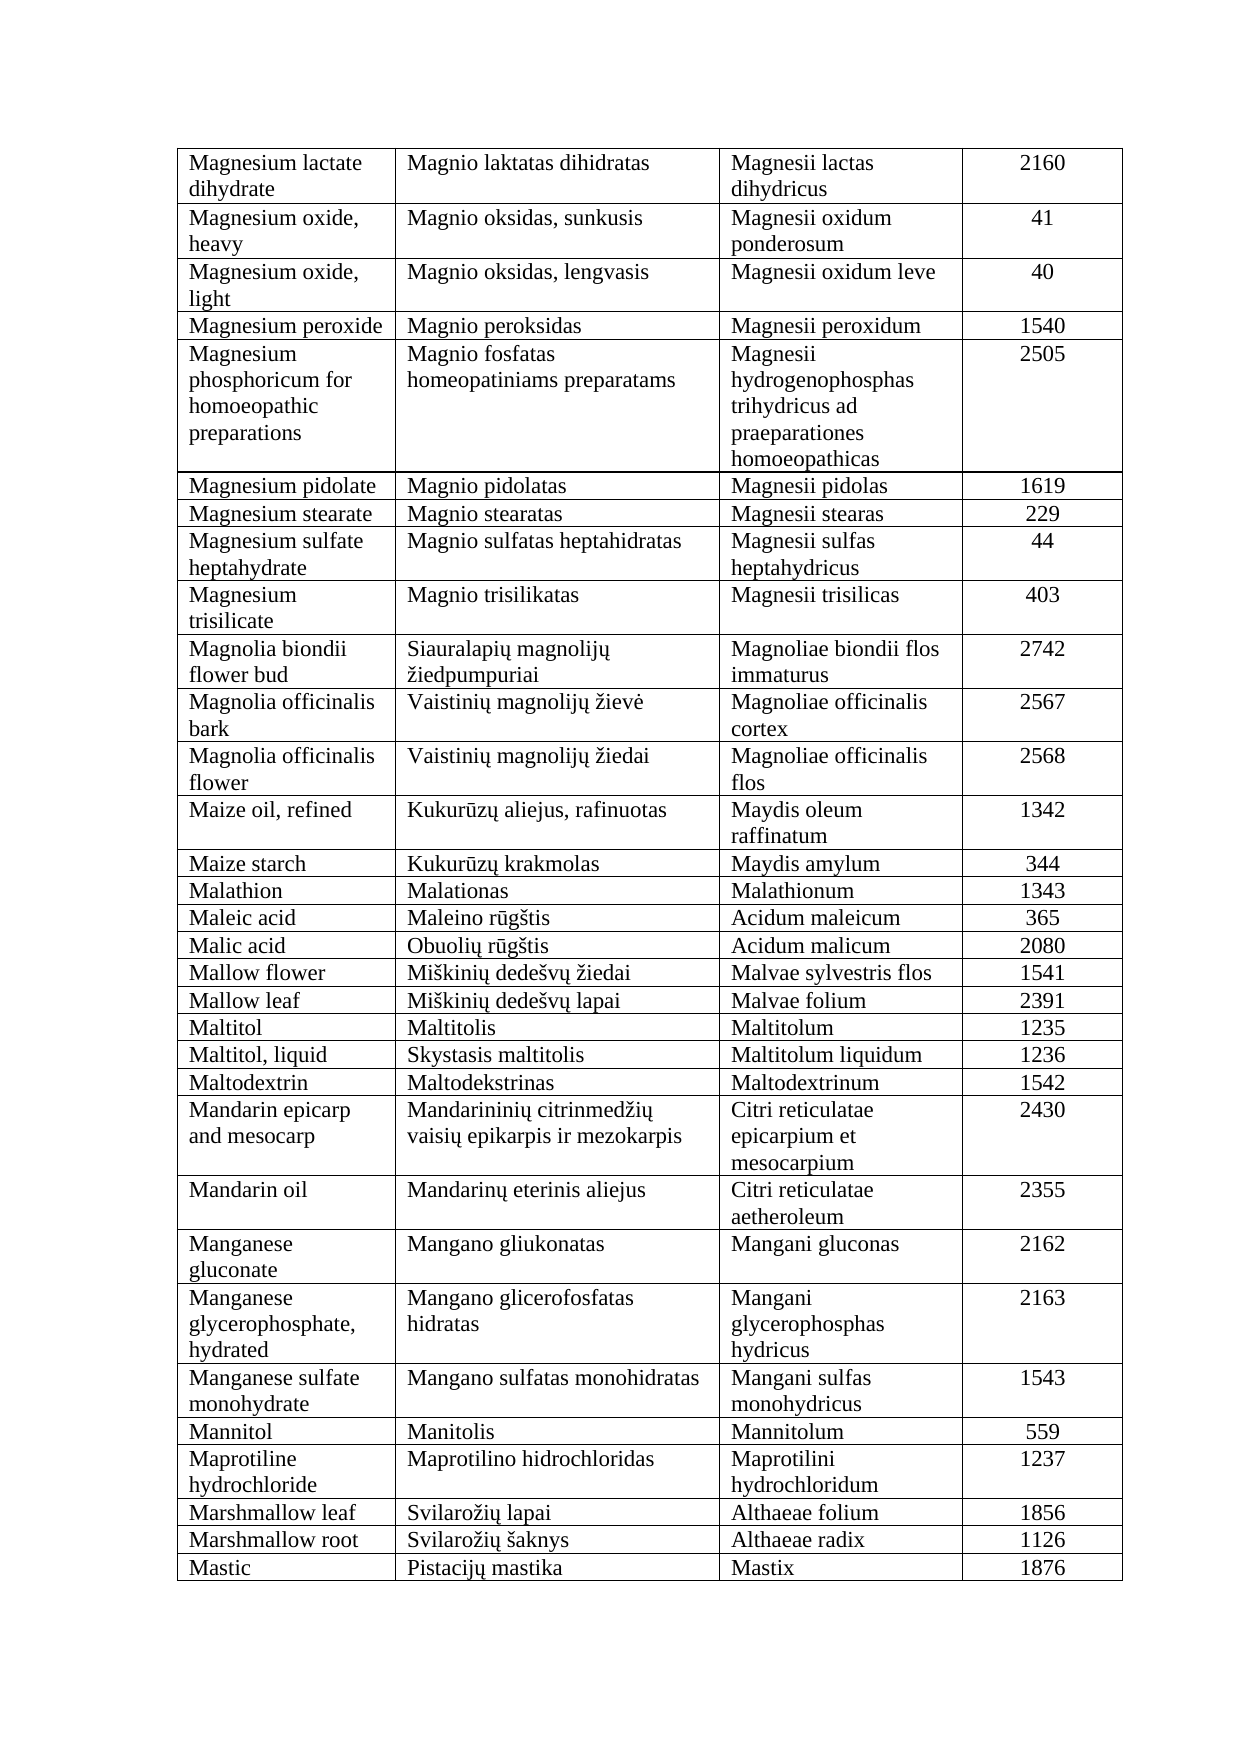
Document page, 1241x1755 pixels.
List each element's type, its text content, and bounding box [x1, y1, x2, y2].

table_cell Mandarinų eterinis aliejus [396, 1176, 719, 1229]
table_cell 403 [963, 581, 1122, 634]
table_cell Magnio peroksidas [396, 312, 719, 338]
table_cell Marshmallow leaf [178, 1499, 395, 1525]
table_cell 1235 [963, 1014, 1122, 1040]
table_cell Mastix [720, 1554, 962, 1580]
table_cell Mandarininių citrinmedžių vaisių epikarpis ir mezokarpis [396, 1096, 719, 1175]
table_cell 2568 [963, 742, 1122, 795]
table_cell Maltodextrinum [720, 1069, 962, 1095]
table_cell Maprotiline hydrochloride [178, 1445, 395, 1498]
table_cell Mangano glicerofosfatas hidratas [396, 1284, 719, 1363]
table_cell Magnio stearatas [396, 500, 719, 526]
table_cell Mangano gliukonatas [396, 1230, 719, 1283]
table_cell Miškinių dedešvų lapai [396, 987, 719, 1013]
table_cell Mallow flower [178, 959, 395, 986]
table_cell Maize oil, refined [178, 796, 395, 849]
table_cell 1540 [963, 312, 1122, 338]
table_cell Maprotilino hidrochloridas [396, 1445, 719, 1498]
table_cell Maltitol, liquid [178, 1041, 395, 1068]
table_cell 2742 [963, 635, 1122, 687]
table_cell Siauralapių magnolijų žiedpumpuriai [396, 635, 719, 687]
table_cell Magnoliae officinalis flos [720, 742, 962, 795]
table_cell 2505 [963, 340, 1122, 471]
table_cell Mangani sulfas monohydricus [720, 1364, 962, 1417]
table_cell Magnesium pidolate [178, 473, 395, 499]
table_cell 1876 [963, 1554, 1122, 1580]
table_cell Vaistinių magnolijų žievė [396, 689, 719, 741]
table_cell Magnesii peroxidum [720, 312, 962, 338]
table_cell Kukurūzų krakmolas [396, 850, 719, 876]
table_cell Maprotilini hydrochloridum [720, 1445, 962, 1498]
table_cell 1343 [963, 877, 1122, 903]
table_cell Magnesii oxidum leve [720, 259, 962, 311]
table_cell Maltitolum [720, 1014, 962, 1040]
table_cell Malvae sylvestris flos [720, 959, 962, 986]
table_cell Magnesii oxidum ponderosum [720, 204, 962, 257]
table_cell Mangano sulfatas monohidratas [396, 1364, 719, 1417]
table_cell Maltitolis [396, 1014, 719, 1040]
table_cell 2160 [963, 149, 1122, 202]
table_cell 2391 [963, 987, 1122, 1013]
table_cell Malathion [178, 877, 395, 903]
table_cell Magnio oksidas, lengvasis [396, 259, 719, 311]
table_cell Magnolia officinalis flower [178, 742, 395, 795]
table_cell 2567 [963, 689, 1122, 741]
table_cell Acidum malicum [720, 932, 962, 958]
table_cell 1236 [963, 1041, 1122, 1068]
table_cell Althaeae radix [720, 1526, 962, 1553]
table_cell Magnolia officinalis bark [178, 689, 395, 741]
table_cell Citri reticulatae aetheroleum [720, 1176, 962, 1229]
table_cell 44 [963, 527, 1122, 580]
table_cell Manganese sulfate monohydrate [178, 1364, 395, 1417]
table_cell 229 [963, 500, 1122, 526]
table_cell Mandarin oil [178, 1176, 395, 1229]
table_cell Skystasis maltitolis [396, 1041, 719, 1068]
table_cell 559 [963, 1418, 1122, 1444]
table_cell 2163 [963, 1284, 1122, 1363]
table_cell Mallow leaf [178, 987, 395, 1013]
table_cell 2355 [963, 1176, 1122, 1229]
table_cell 2080 [963, 932, 1122, 958]
table_cell Mangani glycerophosphas hydricus [720, 1284, 962, 1363]
table_cell Magnesium sulfate heptahydrate [178, 527, 395, 580]
table_cell Svilarožių lapai [396, 1499, 719, 1525]
table_cell Malvae folium [720, 987, 962, 1013]
table_cell 1856 [963, 1499, 1122, 1525]
table_cell Miškinių dedešvų žiedai [396, 959, 719, 986]
table_cell Maltodekstrinas [396, 1069, 719, 1095]
table_cell Obuolių rūgštis [396, 932, 719, 958]
table_cell Magnesium trisilicate [178, 581, 395, 634]
table_cell Magnoliae officinalis cortex [720, 689, 962, 741]
table_cell Althaeae folium [720, 1499, 962, 1525]
table_cell Svilarožių šaknys [396, 1526, 719, 1553]
table_cell Magnesii hydrogenophosphas trihydricus ad praeparationes homoeopathicas [720, 340, 962, 471]
table_cell Maydis oleum raffinatum [720, 796, 962, 849]
table_cell 1543 [963, 1364, 1122, 1417]
table_cell 1542 [963, 1069, 1122, 1095]
table_cell 344 [963, 850, 1122, 876]
table_cell Malic acid [178, 932, 395, 958]
table_cell Maleino rūgštis [396, 905, 719, 931]
table_cell Manganese glycerophosphate, hydrated [178, 1284, 395, 1363]
table_cell Malathionum [720, 877, 962, 903]
table_cell Magnesium stearate [178, 500, 395, 526]
table_cell 1126 [963, 1526, 1122, 1553]
table_cell Acidum maleicum [720, 905, 962, 931]
table_cell Magnesii pidolas [720, 473, 962, 499]
table_cell 365 [963, 905, 1122, 931]
table_cell Maleic acid [178, 905, 395, 931]
table_cell Maltodextrin [178, 1069, 395, 1095]
table_cell Magnio fosfatas homeopatiniams preparatams [396, 340, 719, 471]
table_cell Magnesium lactate dihydrate [178, 149, 395, 202]
table_cell Magnesium oxide, heavy [178, 204, 395, 257]
table_cell Magnesii lactas dihydricus [720, 149, 962, 202]
table_cell Mannitol [178, 1418, 395, 1444]
table_cell Marshmallow root [178, 1526, 395, 1553]
table_cell Vaistinių magnolijų žiedai [396, 742, 719, 795]
table_cell 1619 [963, 473, 1122, 499]
table_cell Manganese gluconate [178, 1230, 395, 1283]
table_cell Magnesii stearas [720, 500, 962, 526]
table_cell Maltitolum liquidum [720, 1041, 962, 1068]
table_cell Magnio sulfatas heptahidratas [396, 527, 719, 580]
table_cell Magnesii trisilicas [720, 581, 962, 634]
table_cell Mastic [178, 1554, 395, 1580]
table_cell 40 [963, 259, 1122, 311]
table_cell Maydis amylum [720, 850, 962, 876]
table_cell Maltitol [178, 1014, 395, 1040]
table_cell 1342 [963, 796, 1122, 849]
table_cell Magnesii sulfas heptahydricus [720, 527, 962, 580]
table_cell Magnio pidolatas [396, 473, 719, 499]
table_cell Magnio trisilikatas [396, 581, 719, 634]
table_cell Mandarin epicarp and mesocarp [178, 1096, 395, 1175]
table_cell 1541 [963, 959, 1122, 986]
table_cell Magnesium oxide, light [178, 259, 395, 311]
table_cell Citri reticulatae epicarpium et mesocarpium [720, 1096, 962, 1175]
table_cell Manitolis [396, 1418, 719, 1444]
table_cell Magnesium peroxide [178, 312, 395, 338]
table_cell Magnesium phosphoricum for homoeopathic preparations [178, 340, 395, 471]
table_cell Magnolia biondii flower bud [178, 635, 395, 687]
table_cell Magnoliae biondii flos immaturus [720, 635, 962, 687]
table_cell Pistacijų mastika [396, 1554, 719, 1580]
table_cell Maize starch [178, 850, 395, 876]
table_cell 41 [963, 204, 1122, 257]
table_cell Mannitolum [720, 1418, 962, 1444]
table_cell 1237 [963, 1445, 1122, 1498]
table_cell 2162 [963, 1230, 1122, 1283]
table_cell Malationas [396, 877, 719, 903]
table_cell Mangani gluconas [720, 1230, 962, 1283]
table_cell Magnio laktatas dihidratas [396, 149, 719, 202]
table_cell 2430 [963, 1096, 1122, 1175]
table_cell Kukurūzų aliejus, rafinuotas [396, 796, 719, 849]
table_cell Magnio oksidas, sunkusis [396, 204, 719, 257]
